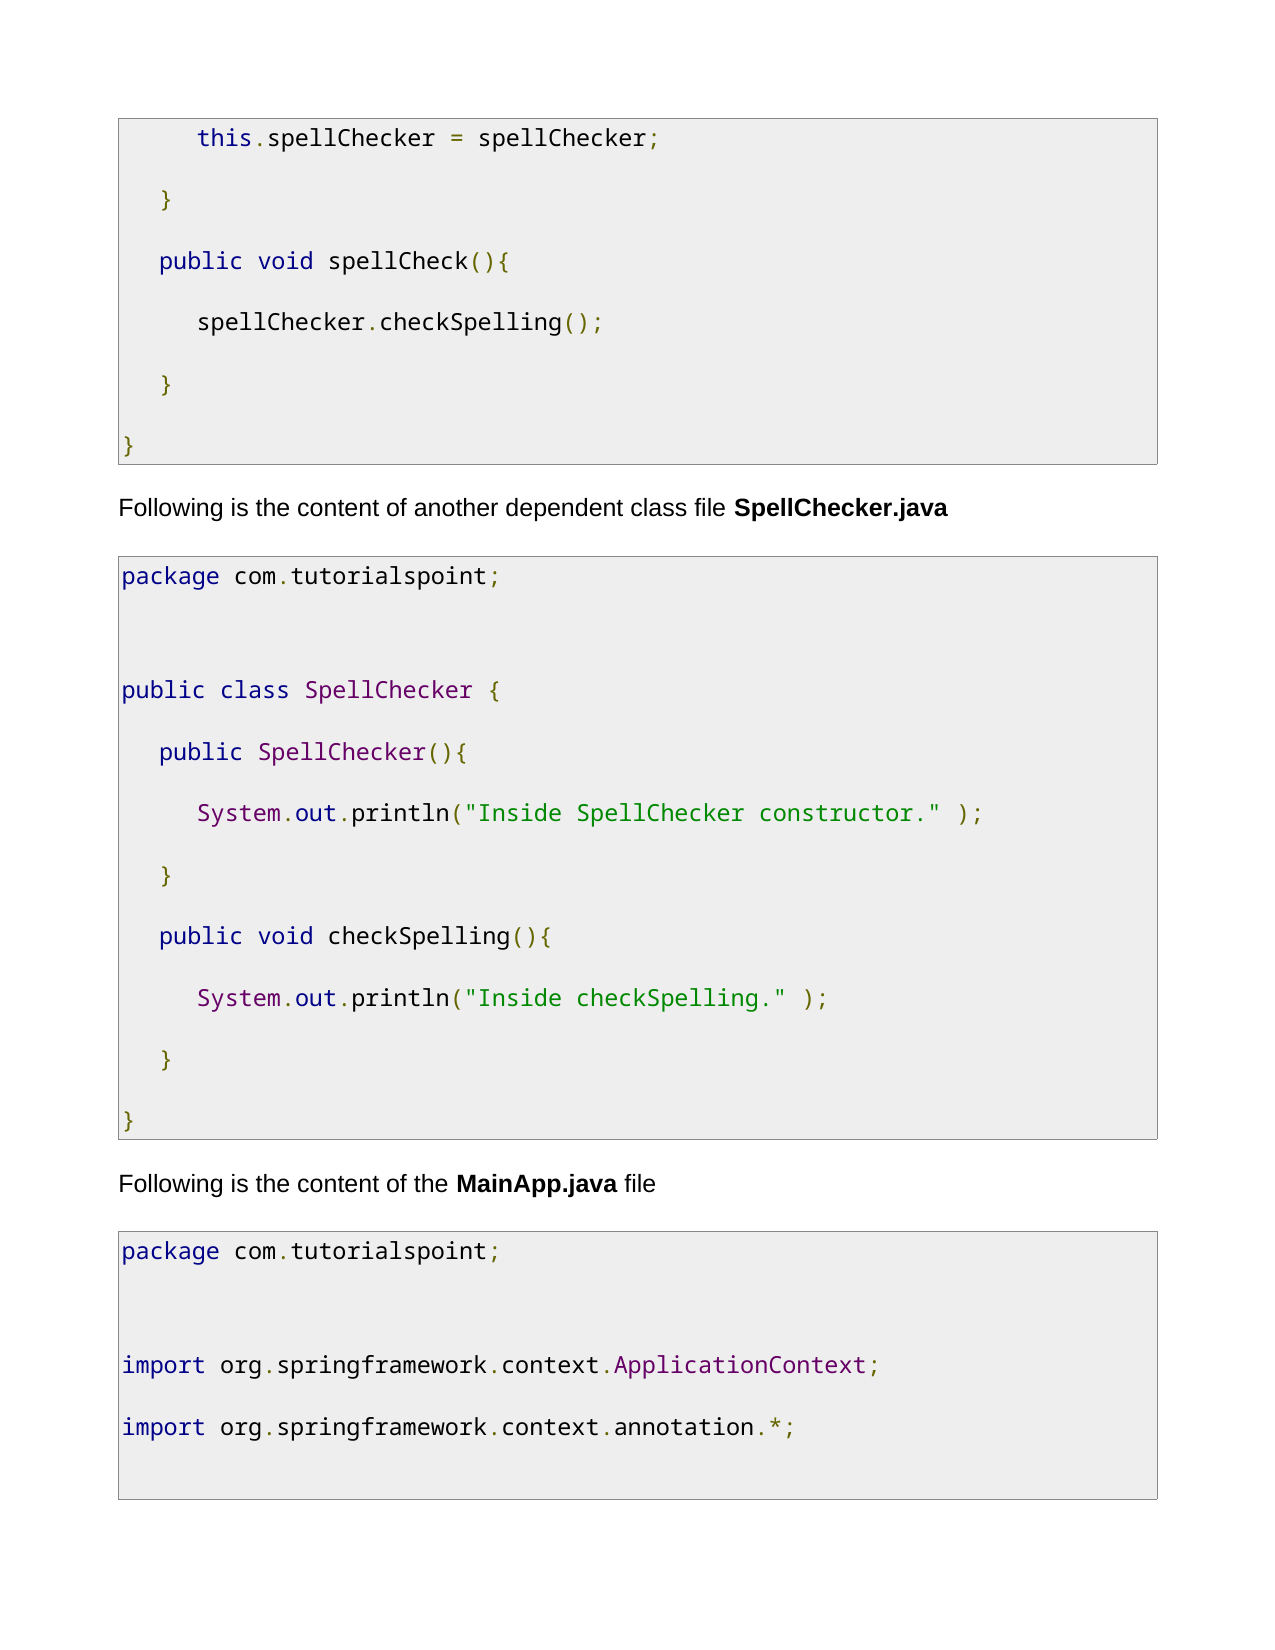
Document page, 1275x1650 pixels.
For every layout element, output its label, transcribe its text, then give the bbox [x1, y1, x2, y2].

text public SpellChecker(){ [119, 732, 1157, 767]
text import org.springframework.context.annotation.*; [119, 1407, 1157, 1442]
text Following is the content of another dependent class file SpellChecker.java [118, 493, 1157, 522]
text } [119, 364, 1157, 399]
text Following is the content of the MainApp.java file [118, 1168, 1157, 1197]
text this.spellChecker = spellChecker; [119, 119, 1157, 153]
text System.out.println("Inside checkSpelling." ); [119, 978, 1157, 1013]
text } [119, 1039, 1157, 1074]
text } [119, 179, 1157, 215]
text package com.tutorialspoint; [119, 557, 1157, 591]
text public class SpellChecker { [119, 670, 1157, 706]
text } [119, 855, 1157, 890]
text } [119, 1101, 1157, 1139]
text public void spellCheck(){ [119, 241, 1157, 276]
text System.out.println("Inside SpellChecker constructor." ); [119, 793, 1157, 828]
text } [119, 425, 1157, 464]
text import org.springframework.context.ApplicationContext; [119, 1346, 1157, 1381]
text spellChecker.checkSpelling(); [119, 302, 1157, 338]
text package com.tutorialspoint; [119, 1232, 1157, 1266]
text public void checkSpelling(){ [119, 916, 1157, 951]
